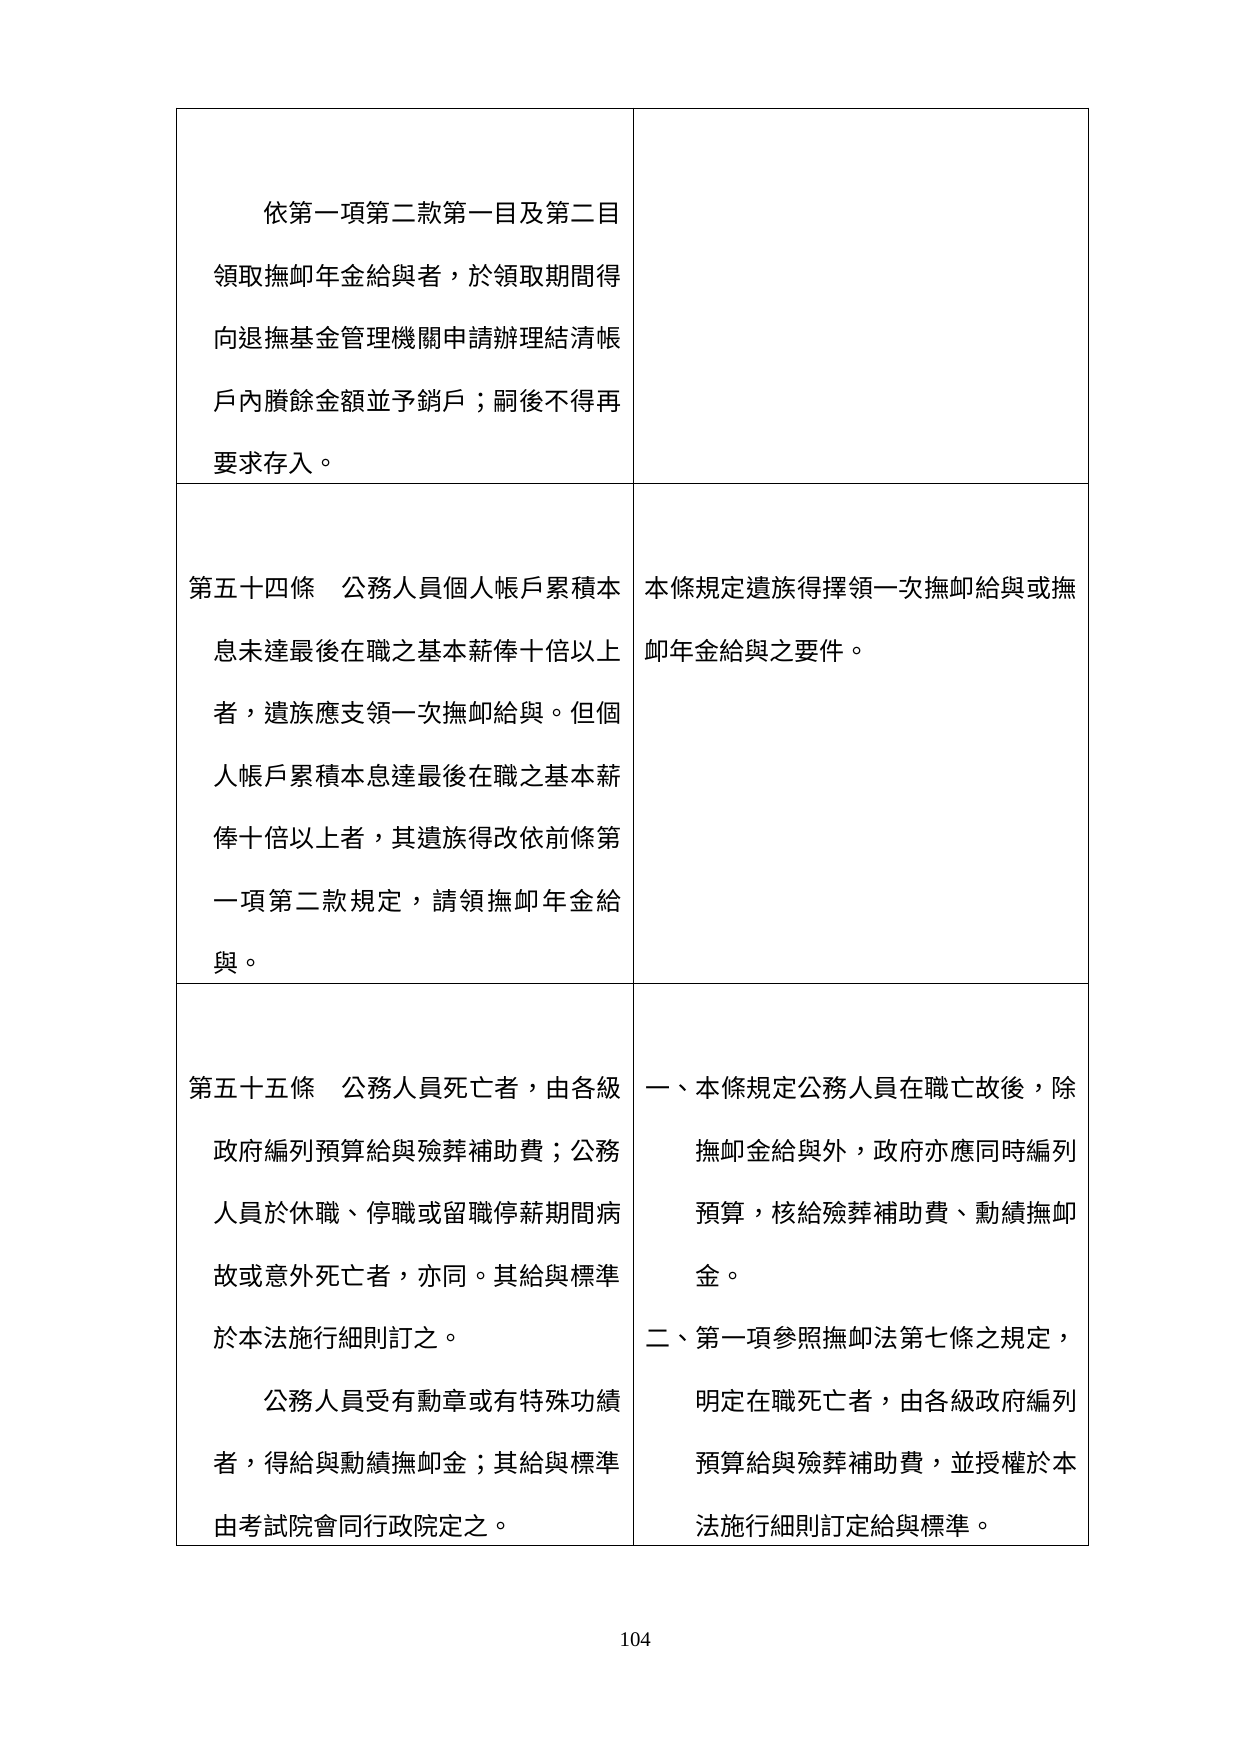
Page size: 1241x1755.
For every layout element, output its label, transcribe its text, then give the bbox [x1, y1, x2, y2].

table_cell 本條規定遺族得擇領一次撫卹給與或撫卹年金給與之要件。 [634, 484, 1088, 983]
table_cell 第五十四條 公務人員個人帳戶累積本息未達最後在職之基本薪俸十倍以上者，遺族應支領一次撫卹給與。但個人帳戶累積本息達最後在職之基本薪俸十倍以上者，其遺族得改依前條第一項第二款規定，請領撫卹年金給與。 [177, 484, 633, 983]
table_cell 依第一項第二款第一目及第二目領取撫卹年金給與者，於領取期間得向退撫基金管理機關申請辦理結清帳戶內賸餘金額並予銷戶；嗣後不得再要求存入。 [177, 109, 633, 483]
table_cell 一、本條規定公務人員在職亡故後，除撫卹金給與外，政府亦應同時編列預算，核給殮葬補助費、勳績撫卹金。 二、第一項參照撫卹法第七條之規定，明定在職死亡者，由各級政府編列預算給與殮葬補助費，並授權於本法施行細則訂定給與標準。 [634, 984, 1088, 1545]
table_cell 第五十五條 公務人員死亡者，由各級政府編列預算給與殮葬補助費；公務人員於休職、停職或留職停薪期間病故或意外死亡者，亦同。其給與標準於本法施行細則訂之。 公務人員受有勳章或有特殊功績者，得給與勳績撫卹金；其給與標準由考試院會同行政院定之。 [177, 984, 633, 1545]
table_cell [634, 109, 1088, 483]
